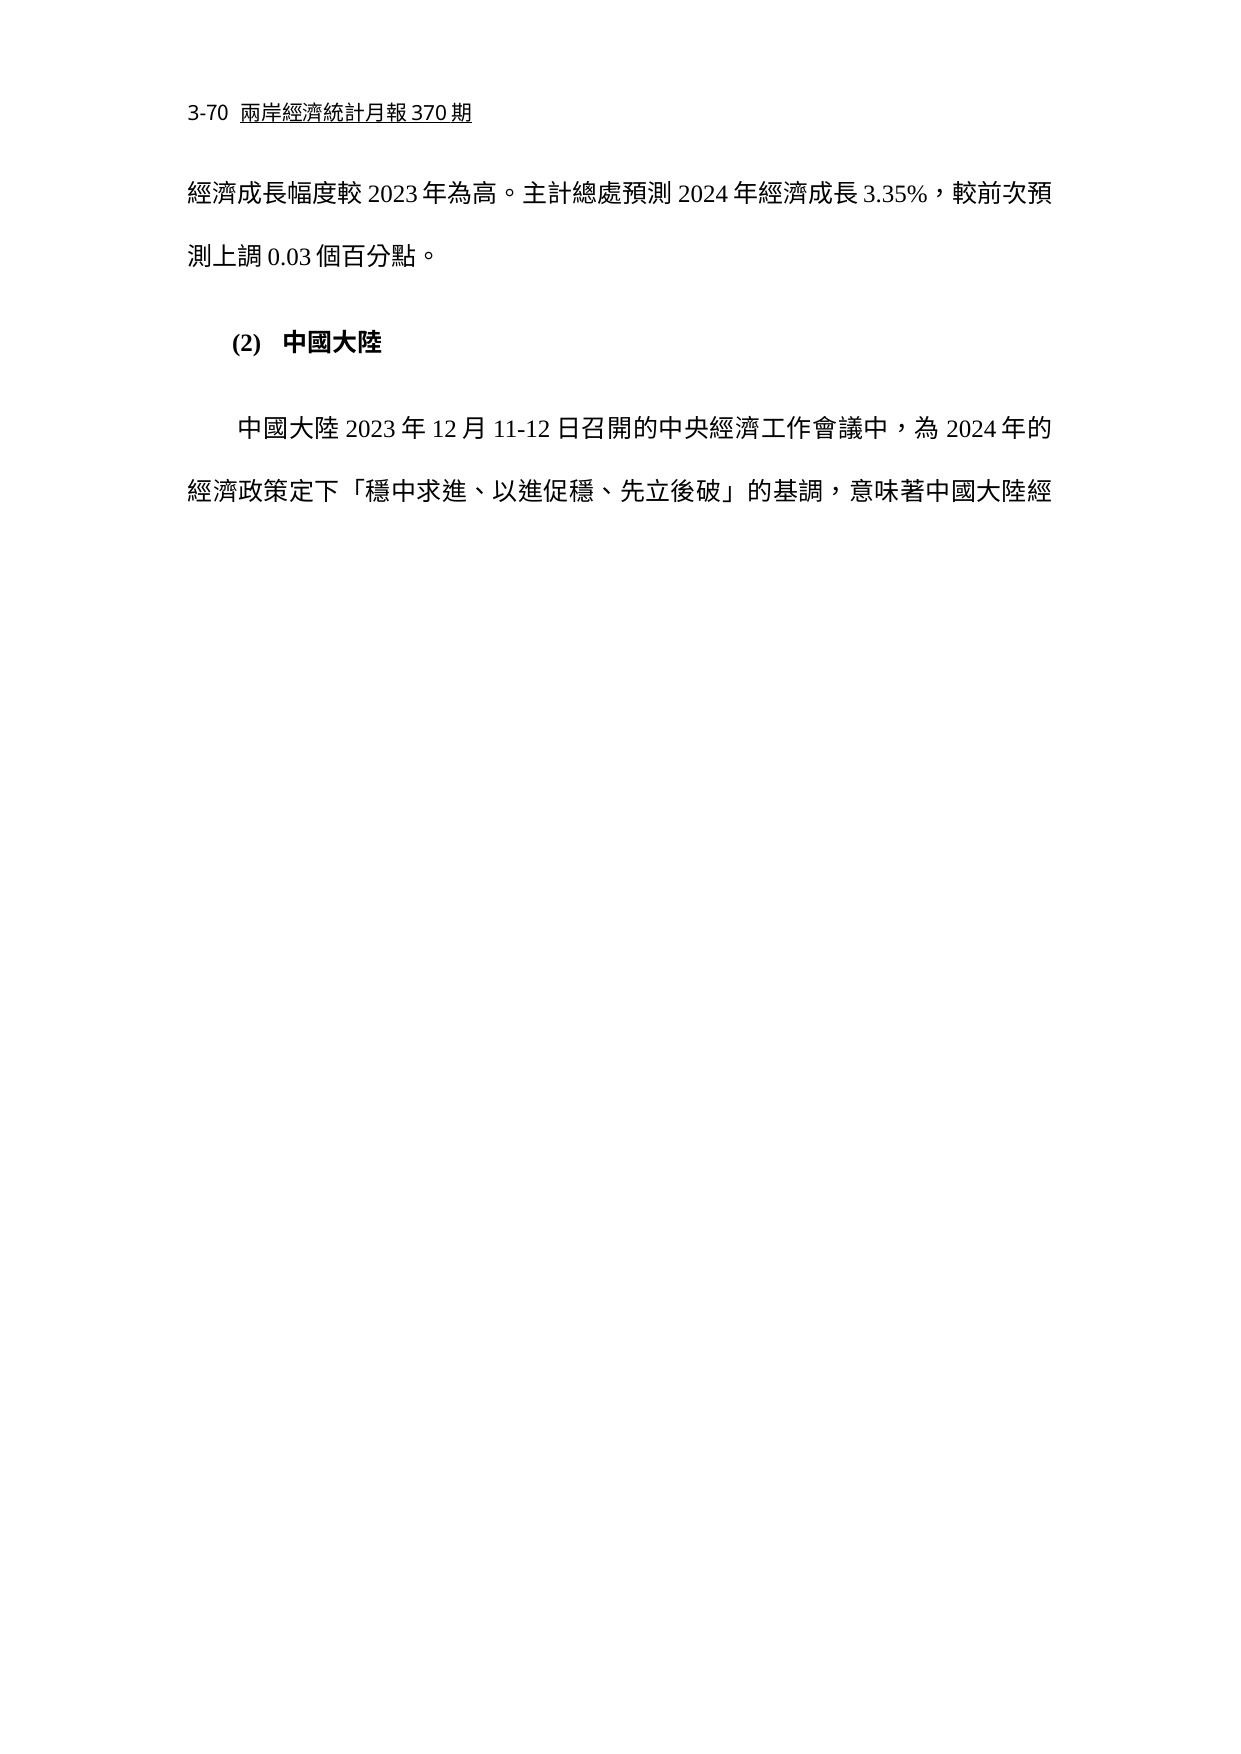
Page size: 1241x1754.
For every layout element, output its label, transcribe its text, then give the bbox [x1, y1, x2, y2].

text 經濟成長幅度較2023年為高。主計總處預測2024年經濟成長3.35%，較前次預測上調0.03個百分點。 [187, 150, 1053, 275]
list 中國大陸 [232, 299, 1053, 361]
text 中國大陸2023年12月11-12日召開的中央經濟工作會議中，為2024年的經濟政策定下「穩中求進、以進促穩、先立後破」的基調，意味著中國大陸經 [187, 385, 1053, 510]
